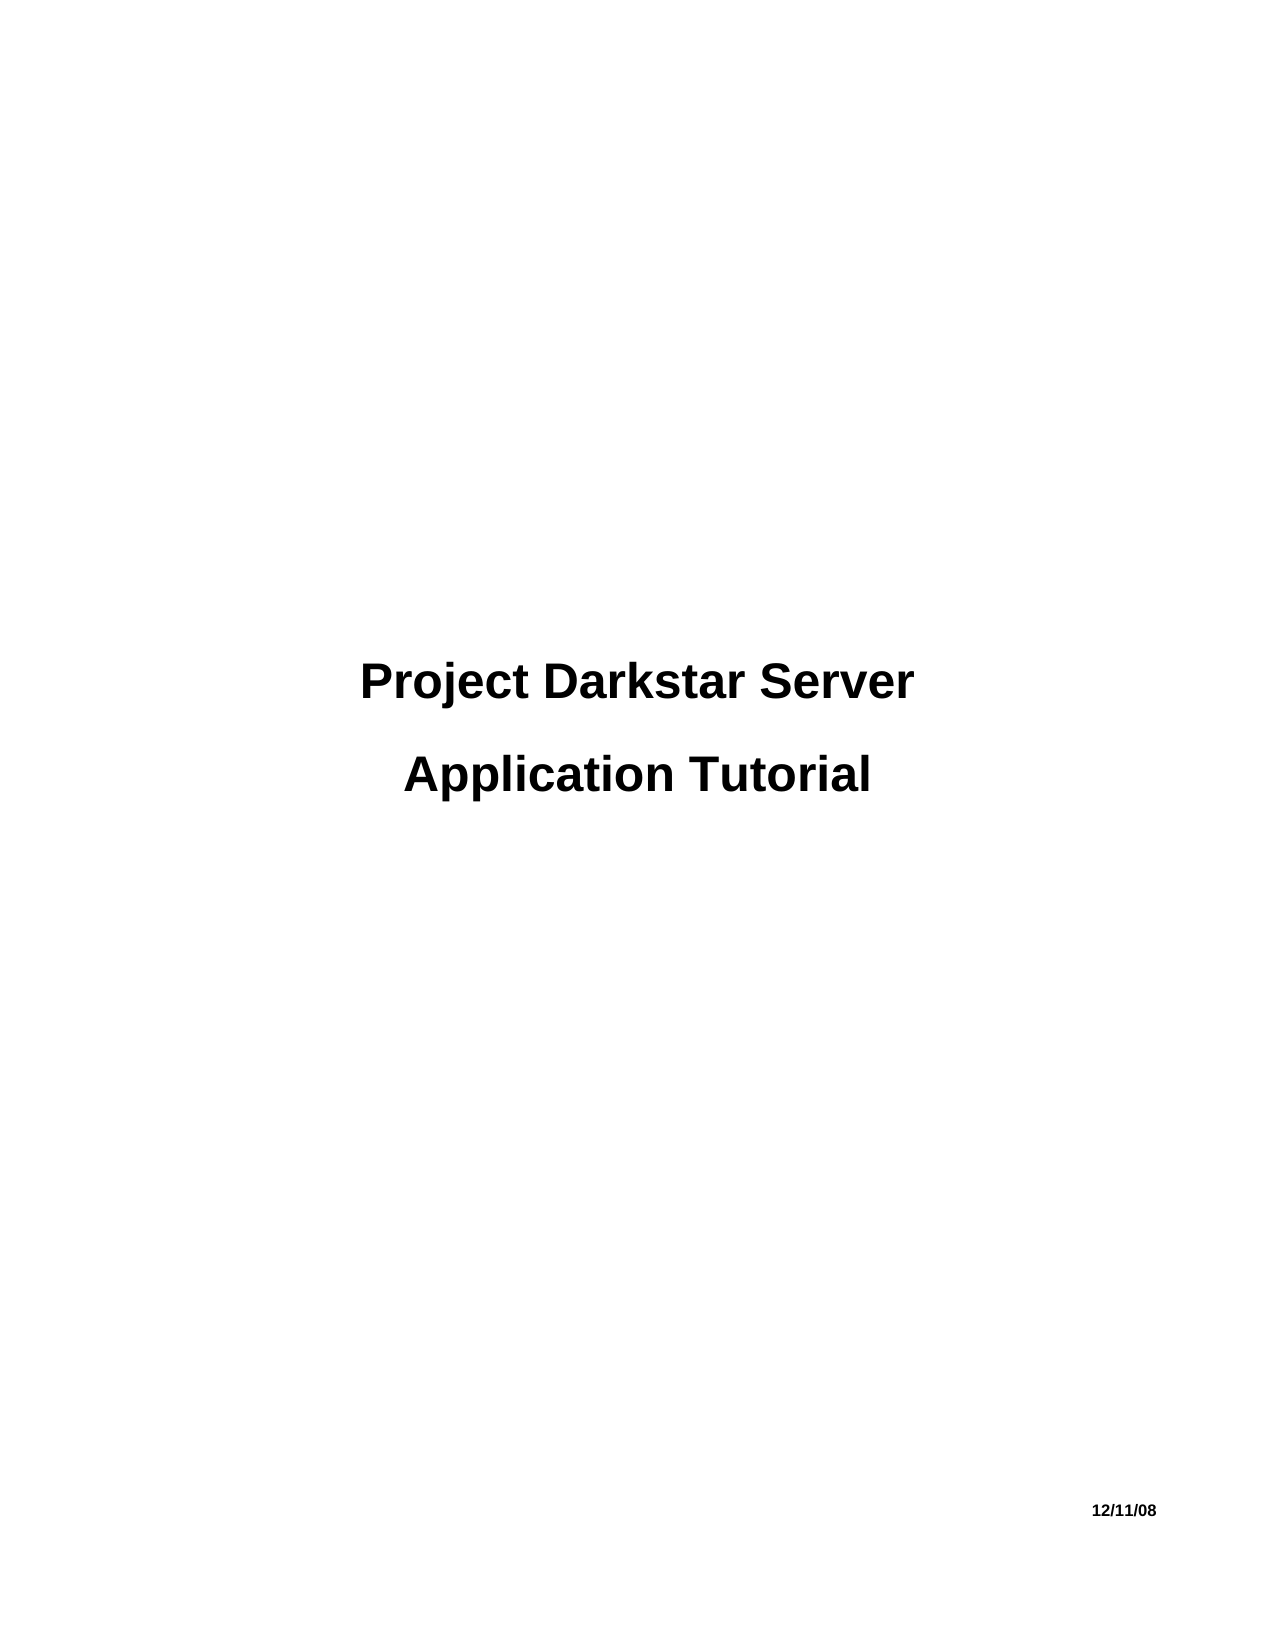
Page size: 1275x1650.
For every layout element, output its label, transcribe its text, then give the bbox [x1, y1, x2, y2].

title Project Darkstar Server [118, 653, 1156, 709]
title Application Tutorial [118, 746, 1156, 802]
